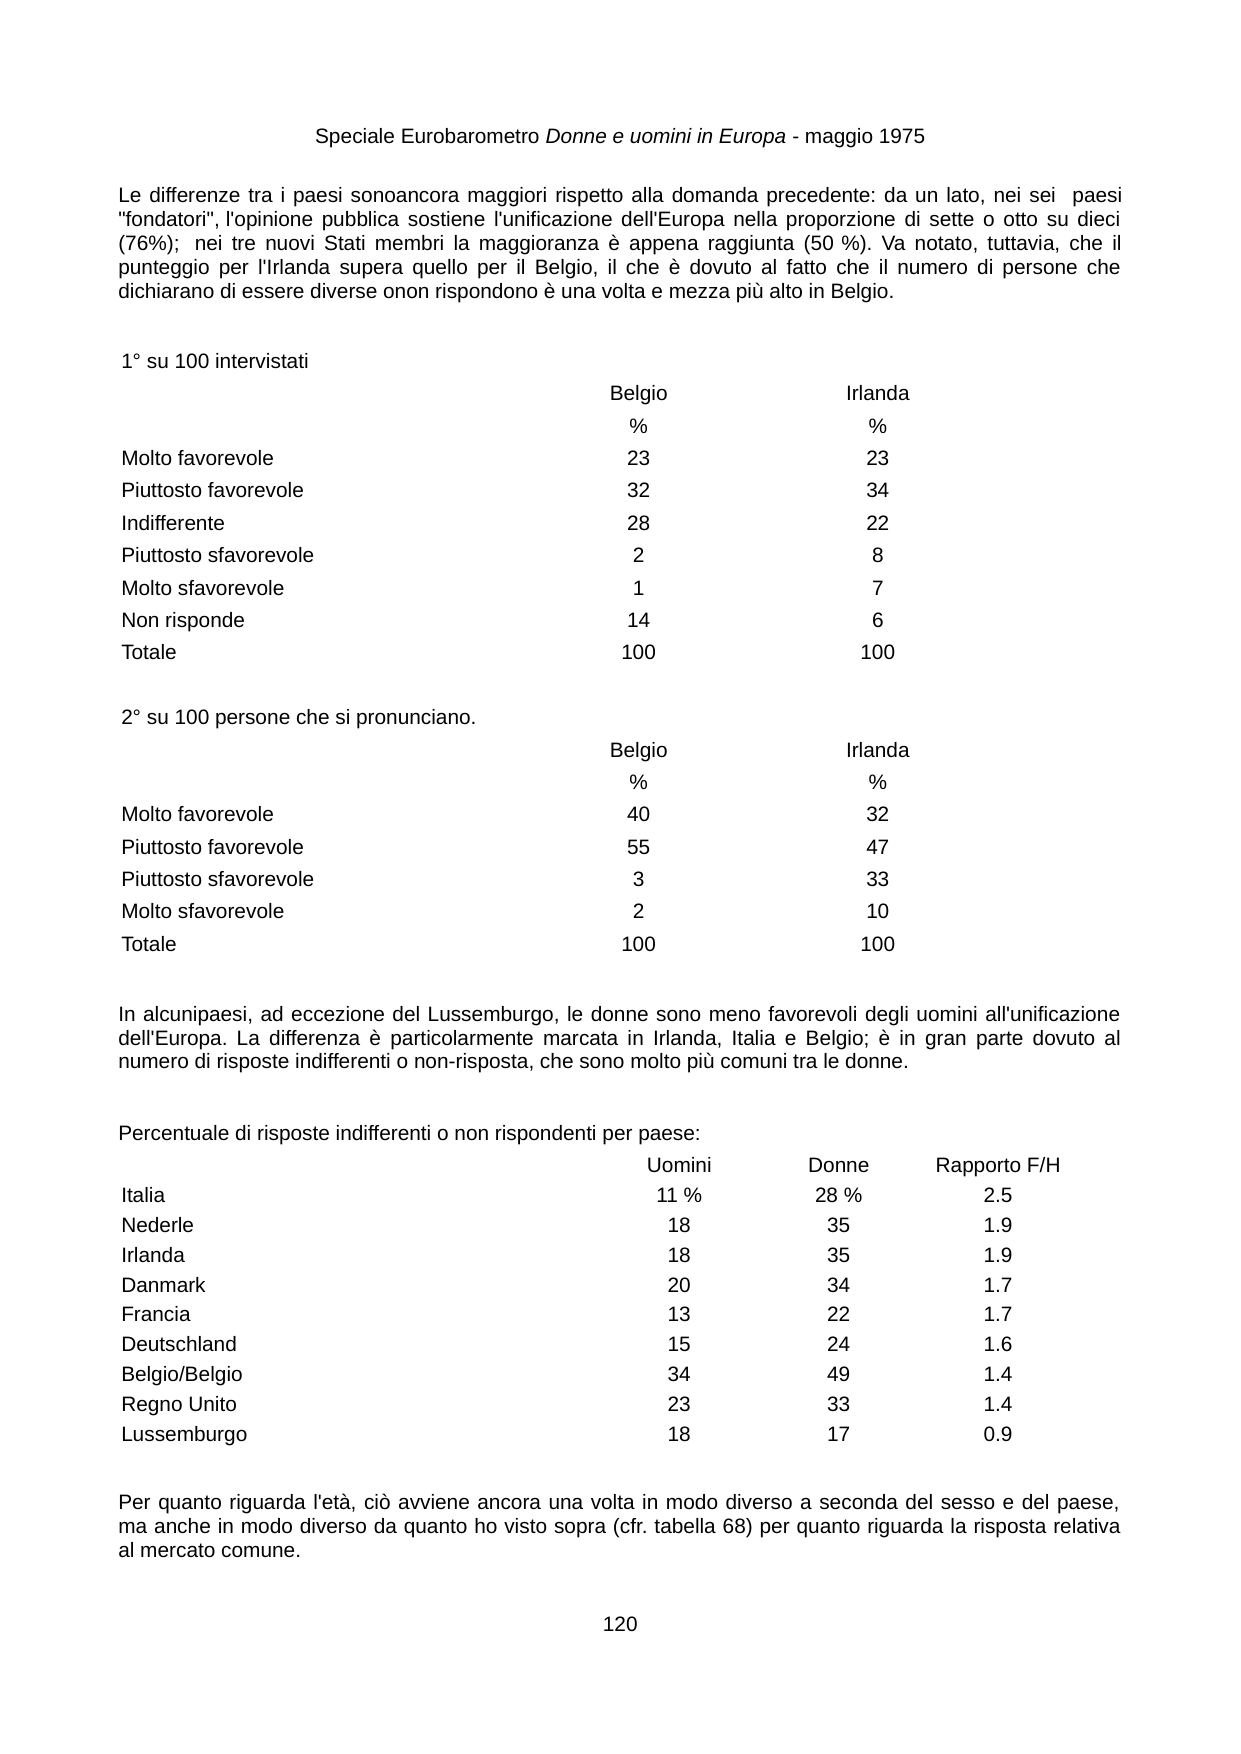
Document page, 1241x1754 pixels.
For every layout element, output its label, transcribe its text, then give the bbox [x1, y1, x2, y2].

table_cell 23 [532, 442, 745, 474]
table_cell 100 [532, 928, 745, 960]
table_cell 2,5 [915, 1180, 1081, 1210]
table_cell [532, 669, 745, 701]
table_cell 32 [745, 798, 1010, 830]
table_cell Molto favorevole [118, 442, 532, 474]
table_cell 35 [762, 1240, 915, 1269]
table_cell [118, 766, 532, 798]
table_cell [118, 733, 532, 766]
table_cell Belgio/Belgio [118, 1359, 596, 1389]
table_cell Belgio [532, 733, 745, 766]
table_cell 55 [532, 830, 745, 863]
table_cell 23 [596, 1389, 762, 1418]
table_cell % [532, 409, 745, 442]
text Le differenze tra i paesi sonoancora maggiori rispetto alla domanda precedente: da un lato, nei sei paesi "fondatori", l'opinione pubblica sostiene l'unificazione dell'Europa nella proporzione di sette o otto su dieci (76%); nei tre nuovi Stati membri la maggioranza è appena raggiunta (50 %). Va notato, tuttavia, che il punteggio per l'Irlanda supera quello per il Belgio, il che è dovuto al fatto che il numero di persone che dichiarano di essere diverse onon rispondono è una volta e mezza più alto in Belgio. [118, 183, 1122, 303]
table_cell 13 [596, 1299, 762, 1329]
table_cell Irlanda [118, 1240, 596, 1269]
table_cell 40 [532, 798, 745, 830]
table_cell 34 [596, 1359, 762, 1389]
table_cell 33 [762, 1389, 915, 1418]
table_cell Irlanda [745, 377, 1010, 409]
table_cell 1,7 [915, 1299, 1081, 1329]
table_cell 17 [762, 1419, 915, 1448]
table_cell 100 [745, 928, 1010, 960]
table_cell 8 [745, 539, 1010, 571]
table_cell 14 [532, 604, 745, 636]
table_cell 1,4 [915, 1389, 1081, 1418]
table_cell 10 [745, 895, 1010, 928]
table_cell 34 [762, 1270, 915, 1299]
table_cell 1 [532, 571, 745, 604]
table_cell Piuttosto sfavorevole [118, 539, 532, 571]
table_cell 100 [532, 636, 745, 668]
table_cell % [532, 766, 745, 798]
table_cell 2 [532, 539, 745, 571]
table_cell Danmark [118, 1270, 596, 1299]
table_cell 2° su 100 persone che si pronunciano. [118, 701, 532, 733]
table_cell 3 [532, 863, 745, 895]
table_cell 18 [596, 1210, 762, 1240]
table_cell Irlanda [745, 733, 1010, 766]
table_cell [118, 409, 532, 442]
table_cell 32 [532, 474, 745, 506]
table_cell Piuttosto favorevole [118, 474, 532, 506]
table_header 1° su 100 intervistati [118, 345, 1010, 377]
table_cell Non risponde [118, 604, 532, 636]
table_cell Regno Unito [118, 1389, 596, 1418]
table_cell 15 [596, 1329, 762, 1359]
table_cell 24 [762, 1329, 915, 1359]
table_cell % [745, 409, 1010, 442]
table_cell 18 [596, 1419, 762, 1448]
table_cell 28 [532, 506, 745, 539]
table_cell Molto sfavorevole [118, 895, 532, 928]
table_cell Italia [118, 1180, 596, 1210]
table_cell [745, 701, 1010, 733]
table_cell 22 [745, 506, 1010, 539]
table_cell 20 [596, 1270, 762, 1299]
table_cell Francia [118, 1299, 596, 1329]
table_cell Belgio [532, 377, 745, 409]
table_cell 1,9 [915, 1210, 1081, 1240]
table_cell 28 % [762, 1180, 915, 1210]
table_cell Molto sfavorevole [118, 571, 532, 604]
table_cell 1,4 [915, 1359, 1081, 1389]
table_cell 7 [745, 571, 1010, 604]
table_cell Molto favorevole [118, 798, 532, 830]
table_cell Piuttosto favorevole [118, 830, 532, 863]
table_cell Lussemburgo [118, 1419, 596, 1448]
table_cell 18 [596, 1240, 762, 1269]
table_cell 47 [745, 830, 1010, 863]
table_cell 49 [762, 1359, 915, 1389]
table_cell 1,6 [915, 1329, 1081, 1359]
table_cell 0,9 [915, 1419, 1081, 1448]
table_cell Piuttosto sfavorevole [118, 863, 532, 895]
table_header Rapporto F/H [915, 1150, 1081, 1180]
table_cell [532, 701, 745, 733]
table_cell 22 [762, 1299, 915, 1329]
table_cell 2 [532, 895, 745, 928]
table_cell [745, 669, 1010, 701]
table_cell [118, 377, 532, 409]
text Percentuale di risposte indifferenti o non rispondenti per paese: [118, 1121, 1122, 1144]
table_header Donne [762, 1150, 915, 1180]
text Per quanto riguarda l'età, ciò avviene ancora una volta in modo diverso a seconda del sesso e del paese, ma anche in modo diverso da quanto ho visto sopra (cfr. tabella 68) per quanto riguarda la risposta relativa al mercato comune. [118, 1490, 1122, 1562]
table_cell 1,7 [915, 1270, 1081, 1299]
table_cell 33 [745, 863, 1010, 895]
table_cell 100 [745, 636, 1010, 668]
table_cell 23 [745, 442, 1010, 474]
table_cell 6 [745, 604, 1010, 636]
table_header [118, 1150, 596, 1180]
table_cell 35 [762, 1210, 915, 1240]
table_cell [118, 669, 532, 701]
table_cell 1,9 [915, 1240, 1081, 1269]
table_cell Indifferente [118, 506, 532, 539]
table_cell Totale [118, 928, 532, 960]
table_cell Nederle [118, 1210, 596, 1240]
table_cell % [745, 766, 1010, 798]
table_cell 34 [745, 474, 1010, 506]
table_cell 11 % [596, 1180, 762, 1210]
table_cell Deutschland [118, 1329, 596, 1359]
table_header Uomini [596, 1150, 762, 1180]
table_cell Totale [118, 636, 532, 668]
text In alcunipaesi, ad eccezione del Lussemburgo, le donne sono meno favorevoli degli uomini all'unificazione dell'Europa. La differenza è particolarmente marcata in Irlanda, Italia e Belgio; è in gran parte dovuto al numero di risposte indifferenti o non-risposta, che sono molto più comuni tra le donne. [118, 1001, 1122, 1073]
